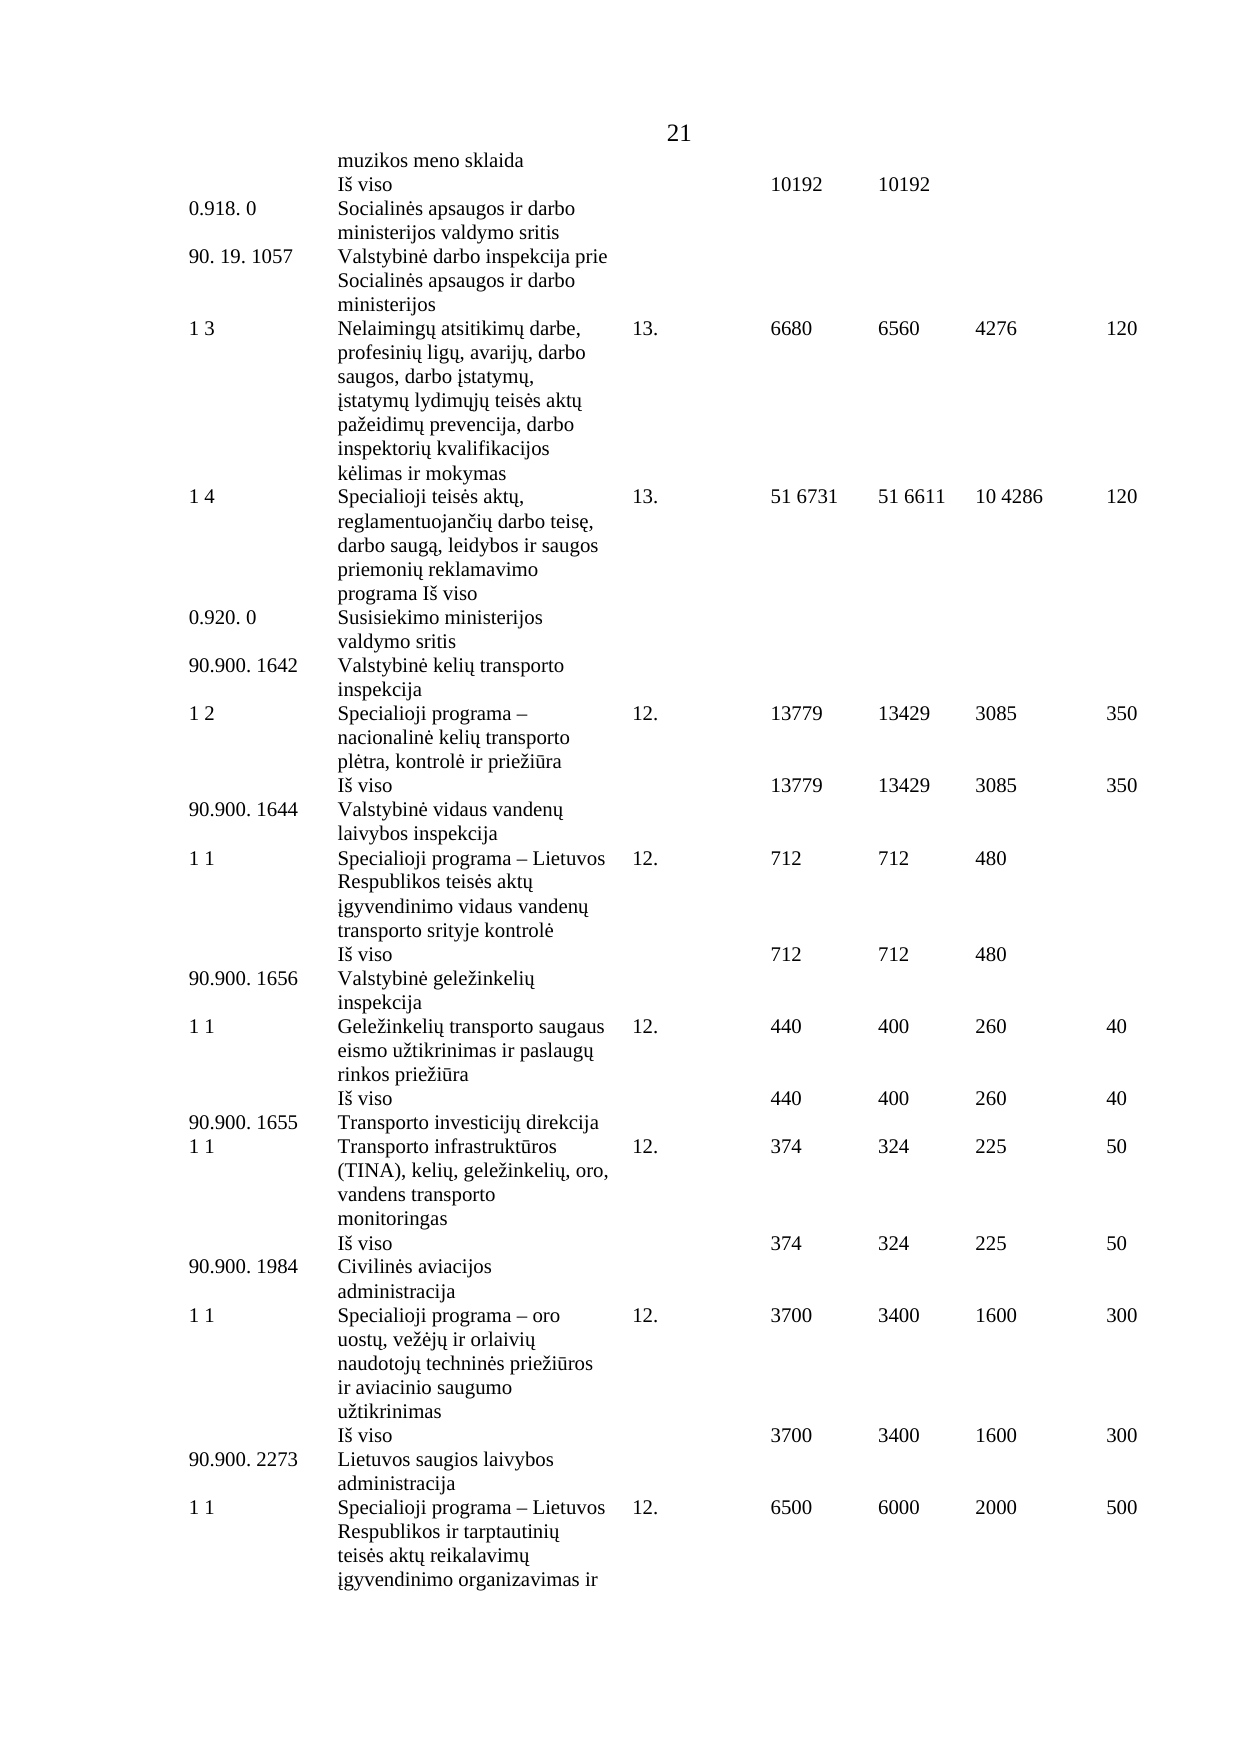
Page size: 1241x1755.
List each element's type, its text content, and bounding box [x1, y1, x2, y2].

table_cell [964, 172, 1095, 196]
table_cell [867, 244, 964, 316]
table_cell 374 [759, 1134, 867, 1230]
table_cell [759, 1110, 867, 1134]
table_cell 13779 [759, 701, 867, 773]
table_cell [759, 1255, 867, 1303]
table_cell 712 [867, 942, 964, 966]
table_cell 10192 [867, 172, 964, 196]
table_cell [759, 797, 867, 845]
table_cell 6500 [759, 1495, 867, 1591]
table_cell Geležinkelių transporto saugaus eismo užtikrinimas ir paslaugų rinkos priežiūra [326, 1014, 621, 1086]
table_cell [1095, 1110, 1181, 1134]
table_cell [964, 148, 1095, 172]
table_cell [621, 1423, 759, 1447]
table_cell 12. [621, 1495, 759, 1591]
table_cell [759, 1447, 867, 1495]
table_cell [1095, 196, 1181, 244]
table_cell 260 [964, 1014, 1095, 1086]
table_cell 350 [1095, 773, 1181, 797]
table_cell [1095, 148, 1181, 172]
table_cell 90. 19. 1057 [177, 244, 326, 316]
table_cell 12. [621, 1303, 759, 1423]
table_cell [759, 148, 867, 172]
table_cell Iš viso [326, 1423, 621, 1447]
table_cell [867, 196, 964, 244]
table_cell Lietuvos saugios laivybos administracija [326, 1447, 621, 1495]
table_cell 51 6731 [759, 485, 867, 605]
table_cell [867, 605, 964, 653]
table_cell Susisiekimo ministerijos valdymo sritis [326, 605, 621, 653]
table_cell 2000 [964, 1495, 1095, 1591]
table_cell [1095, 966, 1181, 1014]
table_cell Socialinės apsaugos ir darbo ministerijos valdymo sritis [326, 196, 621, 244]
table_cell 90.900. 2273 [177, 1447, 326, 1495]
table_cell [759, 196, 867, 244]
table_cell muzikos meno sklaida [326, 148, 621, 172]
table_cell 3700 [759, 1303, 867, 1423]
table_cell 1 1 [177, 845, 326, 942]
table_cell [177, 148, 326, 172]
table_cell 90.900. 1642 [177, 653, 326, 701]
table_cell Nelaimingų atsitikimų darbe, profesinių ligų, avarijų, darbo saugos, darbo įstatymų, įstatymų lydimųjų teisės aktų pažeidimų prevencija, darbo inspektorių kvalifikacijos kėlimas ir mokymas [326, 316, 621, 484]
table_cell [964, 1447, 1095, 1495]
table_cell 0.918. 0 [177, 196, 326, 244]
table_cell [1095, 653, 1181, 701]
table_cell [1095, 1255, 1181, 1303]
table_cell Civilinės aviacijos administracija [326, 1255, 621, 1303]
table_cell [759, 653, 867, 701]
table_cell 225 [964, 1134, 1095, 1230]
table_cell 712 [759, 845, 867, 942]
table_cell Valstybinė darbo inspekcija prie Socialinės apsaugos ir darbo ministerijos [326, 244, 621, 316]
table_cell [177, 1230, 326, 1254]
table_cell Transporto investicijų direkcija [326, 1110, 621, 1134]
table_cell 90.900. 1655 [177, 1110, 326, 1134]
table_cell 120 [1095, 485, 1181, 605]
table_cell 3085 [964, 773, 1095, 797]
table_cell [621, 1447, 759, 1495]
table_cell 480 [964, 845, 1095, 942]
table_cell [621, 773, 759, 797]
table_cell [964, 1255, 1095, 1303]
table_cell [964, 605, 1095, 653]
table_cell 400 [867, 1014, 964, 1086]
table_cell [621, 196, 759, 244]
table_cell 4276 [964, 316, 1095, 484]
table_cell 324 [867, 1134, 964, 1230]
table_cell Iš viso [326, 1086, 621, 1110]
table_cell 40 [1095, 1014, 1181, 1086]
table_cell 1 1 [177, 1134, 326, 1230]
table_cell 13779 [759, 773, 867, 797]
table_cell [177, 1423, 326, 1447]
table_cell 6680 [759, 316, 867, 484]
table_cell [964, 797, 1095, 845]
table_cell 500 [1095, 1495, 1181, 1591]
table_cell [964, 196, 1095, 244]
table_cell 3400 [867, 1423, 964, 1447]
table_cell [621, 1230, 759, 1254]
table_cell 712 [867, 845, 964, 942]
table_cell 374 [759, 1230, 867, 1254]
table_cell 13429 [867, 701, 964, 773]
table_cell [621, 966, 759, 1014]
table_cell [621, 244, 759, 316]
table_cell 3085 [964, 701, 1095, 773]
table_cell Iš viso [326, 172, 621, 196]
table_cell 1 1 [177, 1495, 326, 1591]
table_cell [759, 966, 867, 1014]
table_cell Transporto infrastruktūros (TINA), kelių, geležinkelių, oro, vandens transporto monitoringas [326, 1134, 621, 1230]
table_cell 1 1 [177, 1014, 326, 1086]
table_cell Iš viso [326, 773, 621, 797]
table_cell [964, 1110, 1095, 1134]
table_cell [964, 244, 1095, 316]
table_cell Specialioji programa – oro uostų, vežėjų ir orlaivių naudotojų techninės priežiūros ir aviacinio saugumo užtikrinimas [326, 1303, 621, 1423]
table_cell 50 [1095, 1134, 1181, 1230]
table_cell [1095, 845, 1181, 942]
table_cell 1600 [964, 1423, 1095, 1447]
table_cell 260 [964, 1086, 1095, 1110]
table_cell Specialioji teisės aktų, reglamentuojančių darbo teisę, darbo saugą, leidybos ir saugos priemonių reklamavimo programa Iš viso [326, 485, 621, 605]
table_cell [177, 942, 326, 966]
table_cell [867, 1110, 964, 1134]
table_cell 12. [621, 1134, 759, 1230]
table_cell 13. [621, 485, 759, 605]
table_cell 50 [1095, 1230, 1181, 1254]
table_cell [964, 653, 1095, 701]
table_cell [1095, 172, 1181, 196]
table_cell [964, 966, 1095, 1014]
table_cell 90.900. 1984 [177, 1255, 326, 1303]
table_cell 1 2 [177, 701, 326, 773]
table_cell [1095, 1447, 1181, 1495]
table_cell 90.900. 1644 [177, 797, 326, 845]
table_cell 1 3 [177, 316, 326, 484]
table_cell [621, 797, 759, 845]
table_cell 440 [759, 1014, 867, 1086]
table_cell 300 [1095, 1303, 1181, 1423]
table_cell 6000 [867, 1495, 964, 1591]
table_cell 350 [1095, 701, 1181, 773]
table_cell [1095, 942, 1181, 966]
table_cell Specialioji programa – Lietuvos Respublikos ir tarptautinių teisės aktų reikalavimų įgyvendinimo organizavimas ir [326, 1495, 621, 1591]
table_cell 51 6611 [867, 485, 964, 605]
table_cell 90.900. 1656 [177, 966, 326, 1014]
table_cell [621, 1255, 759, 1303]
table_cell [867, 148, 964, 172]
table_cell 10 4286 [964, 485, 1095, 605]
table_cell 324 [867, 1230, 964, 1254]
table_cell [621, 148, 759, 172]
table_cell 13429 [867, 773, 964, 797]
table_cell [867, 653, 964, 701]
table_cell 0.920. 0 [177, 605, 326, 653]
table_cell Iš viso [326, 1230, 621, 1254]
table_cell 712 [759, 942, 867, 966]
table_cell Specialioji programa – nacionalinė kelių transporto plėtra, kontrolė ir priežiūra [326, 701, 621, 773]
table_cell 1600 [964, 1303, 1095, 1423]
table_cell [759, 605, 867, 653]
table_cell [621, 942, 759, 966]
table_cell [177, 773, 326, 797]
table_cell [621, 172, 759, 196]
table_cell 6560 [867, 316, 964, 484]
table_cell [867, 1255, 964, 1303]
table_cell [867, 966, 964, 1014]
table_cell 10192 [759, 172, 867, 196]
table_cell [177, 172, 326, 196]
table_cell [759, 244, 867, 316]
table_cell 300 [1095, 1423, 1181, 1447]
table_cell [1095, 797, 1181, 845]
table_cell [867, 1447, 964, 1495]
table_cell [1095, 244, 1181, 316]
table_cell 225 [964, 1230, 1095, 1254]
table_cell [177, 1086, 326, 1110]
table_cell 480 [964, 942, 1095, 966]
table_cell Valstybinė vidaus vandenų laivybos inspekcija [326, 797, 621, 845]
table_cell 120 [1095, 316, 1181, 484]
table_cell 3700 [759, 1423, 867, 1447]
table_cell 1 1 [177, 1303, 326, 1423]
table_cell [621, 1110, 759, 1134]
table_cell Valstybinė kelių transporto inspekcija [326, 653, 621, 701]
table_cell 3400 [867, 1303, 964, 1423]
table_cell [867, 797, 964, 845]
table_cell 400 [867, 1086, 964, 1110]
table_cell [621, 1086, 759, 1110]
table_cell Iš viso [326, 942, 621, 966]
table_cell 40 [1095, 1086, 1181, 1110]
table_cell 12. [621, 1014, 759, 1086]
table_cell 12. [621, 845, 759, 942]
table_cell Specialioji programa – Lietuvos Respublikos teisės aktų įgyvendinimo vidaus vandenų transporto srityje kontrolė [326, 845, 621, 942]
table_cell 1 4 [177, 485, 326, 605]
table_cell [621, 653, 759, 701]
table_cell [1095, 605, 1181, 653]
table_cell Valstybinė geležinkelių inspekcija [326, 966, 621, 1014]
table_cell 440 [759, 1086, 867, 1110]
table_cell [621, 605, 759, 653]
table_cell 12. [621, 701, 759, 773]
table_cell 13. [621, 316, 759, 484]
